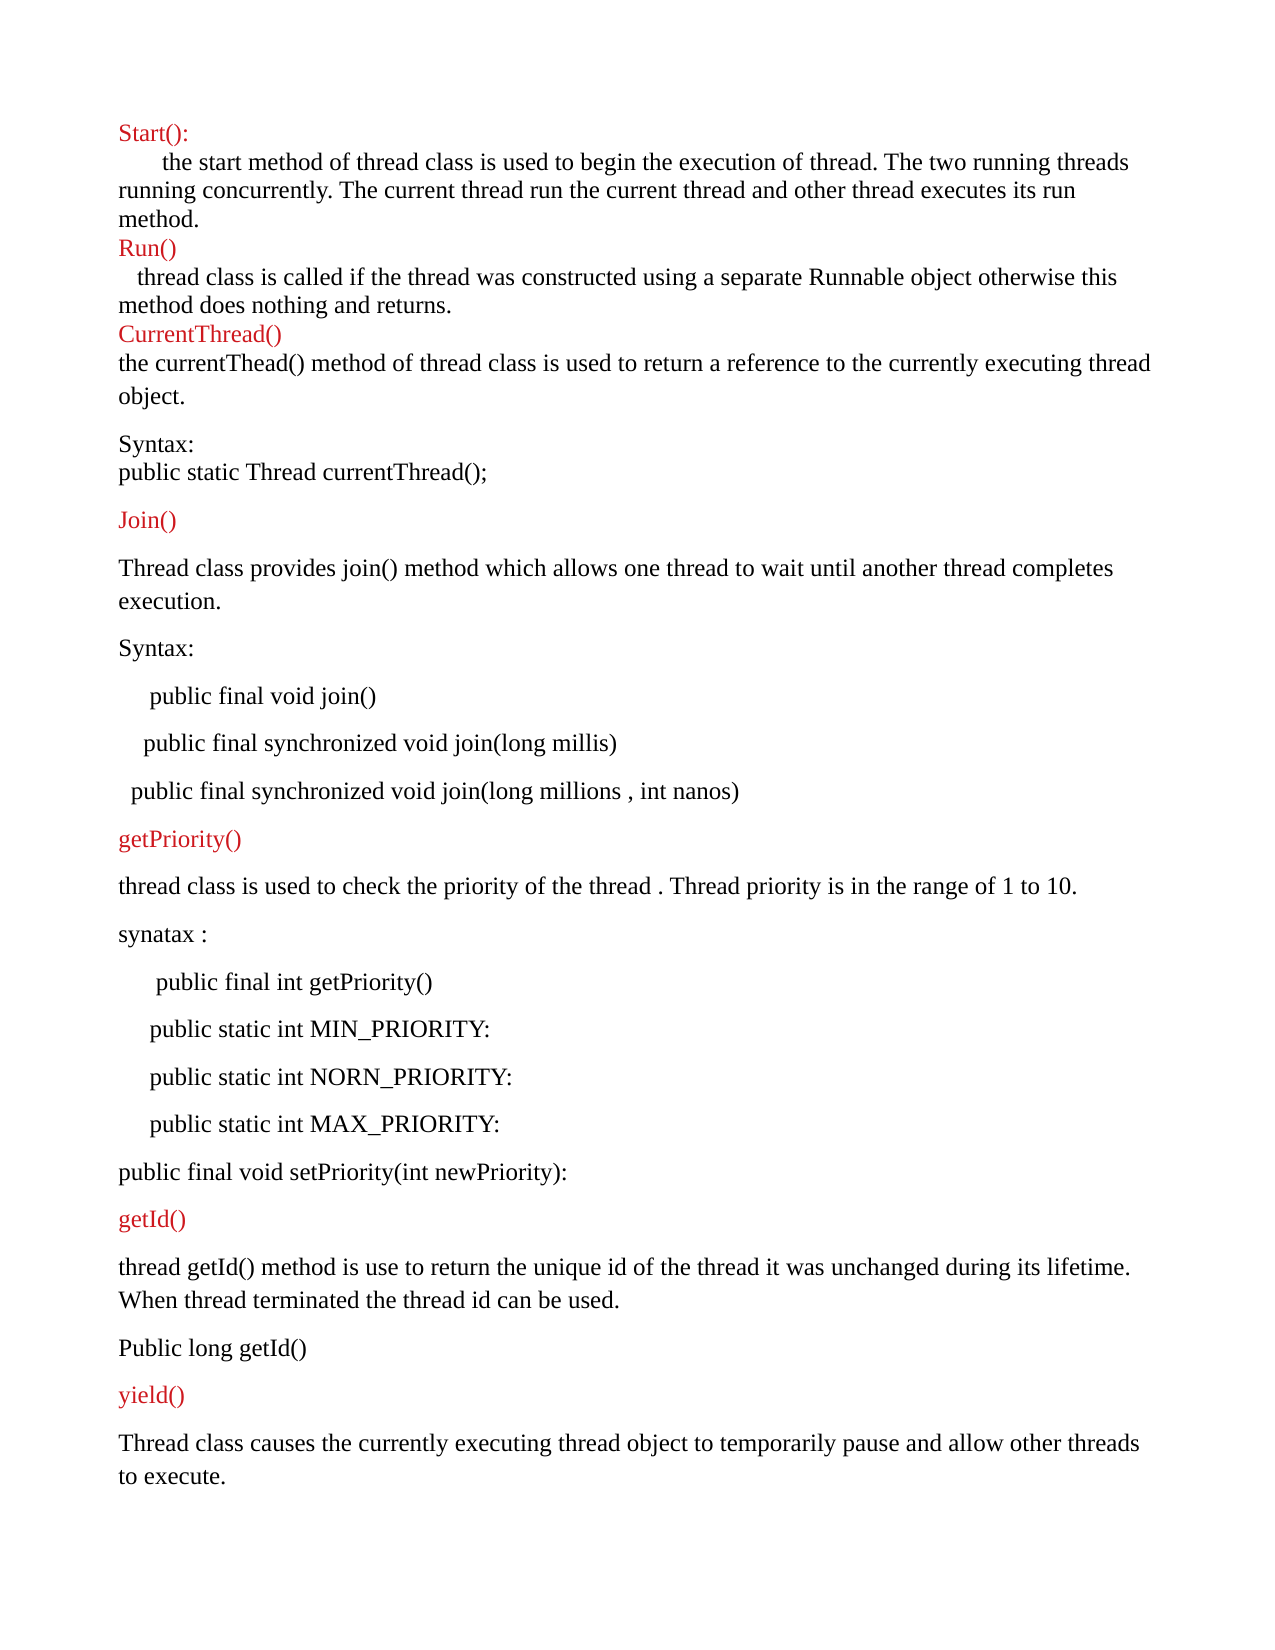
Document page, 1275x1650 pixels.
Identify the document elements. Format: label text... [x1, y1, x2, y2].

text public static int NORN_PRIORITY: [118, 1062, 1157, 1091]
text public final synchronized void join(long millions , int nanos) [118, 776, 1157, 805]
text Thread class provides join() method which allows one thread to wait until another thread completes execution. [118, 553, 1157, 614]
text public final void join() [118, 681, 1157, 710]
text public final void setPriority(int newPriority): [118, 1157, 1157, 1186]
text the currentThead() method of thread class is used to return a reference to the currently executing thread object. [118, 348, 1157, 410]
text Join() [118, 505, 1157, 534]
text thread getId() method is use to return the unique id of the thread it was unchanged during its lifetime. When thread terminated the thread id can be used. [118, 1252, 1157, 1314]
text Start(): [118, 118, 1157, 147]
text thread class is used to check the priority of the thread . Thread priority is in the range of 1 to 10. [118, 871, 1157, 900]
text synatax : [118, 919, 1157, 948]
text Syntax: [118, 429, 1157, 457]
text Public long getId() [118, 1333, 1157, 1362]
text getPriority() [118, 824, 1157, 852]
text Syntax: [118, 633, 1157, 662]
text public static int MIN_PRIORITY: [118, 1014, 1157, 1043]
text Thread class causes the currently executing thread object to temporarily pause and allow other threads to execute. [118, 1428, 1157, 1490]
text public final int getPriority() [118, 967, 1157, 995]
text CurrentThread() [118, 319, 1157, 348]
text public final synchronized void join(long millis) [118, 728, 1157, 757]
text thread class is called if the thread was constructed using a separate Runnable object otherwise this method does nothing and returns. [118, 262, 1157, 319]
text the start method of thread class is used to begin the execution of thread. The two running threads running concurrently. The current thread run the current thread and other thread executes its run method. [118, 147, 1157, 233]
text public static Thread currentThread(); [118, 457, 1157, 486]
text public static int MAX_PRIORITY: [118, 1109, 1157, 1138]
text getId() [118, 1204, 1157, 1233]
text yield() [118, 1380, 1157, 1409]
text Run() [118, 233, 1157, 262]
